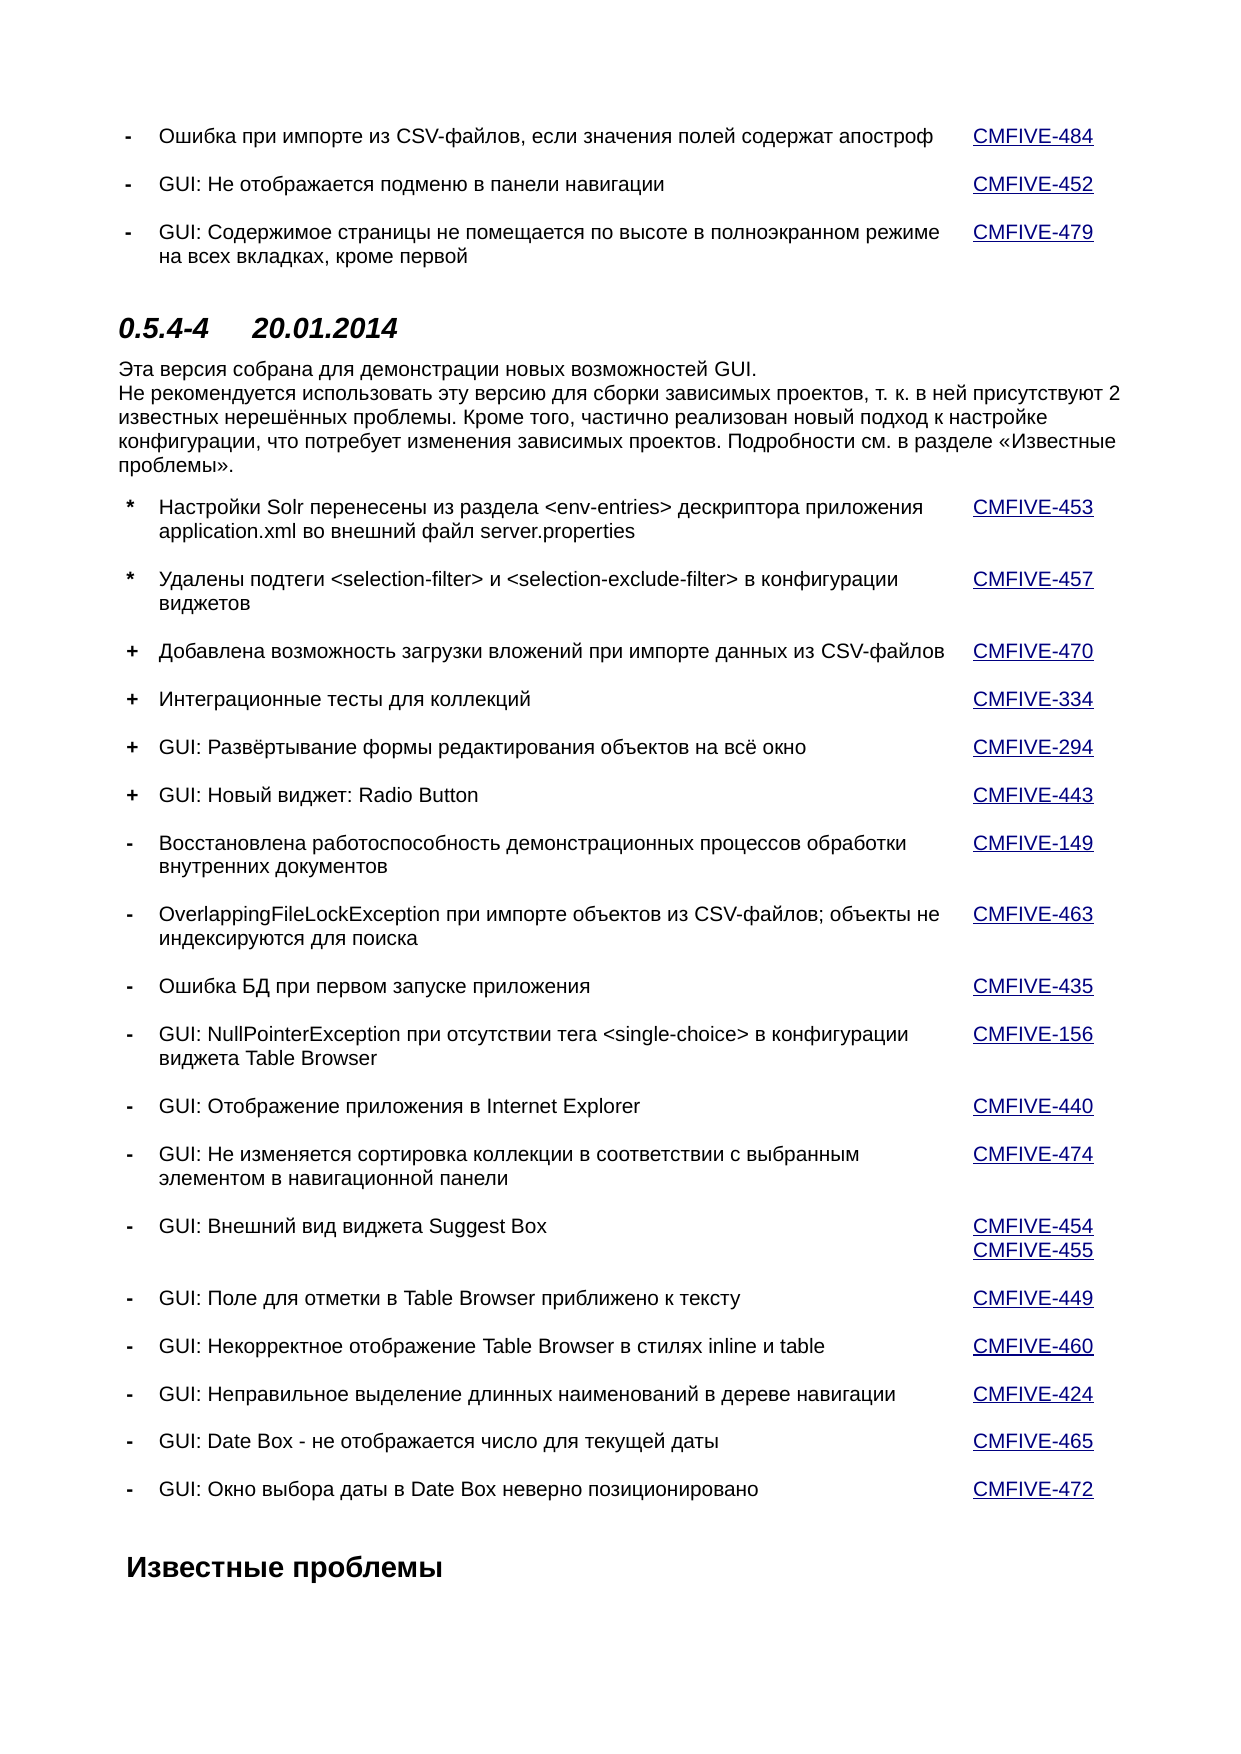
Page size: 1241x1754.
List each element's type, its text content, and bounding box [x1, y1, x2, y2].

table_cell - [120, 968, 153, 1016]
table_cell - [119, 214, 153, 286]
table_cell GUI: Содержимое страницы не помещается по высоте в полноэкранном режиме на всех вкладках, кроме первой [153, 214, 967, 286]
table_cell GUI: Внешний вид виджета Suggest Box [153, 1208, 967, 1280]
table_cell GUI: Отображение приложения в Internet Explorer [153, 1088, 967, 1136]
table_cell Интеграционные тесты для коллекций [153, 681, 967, 729]
table_cell CMFIVE-440 [967, 1088, 1123, 1136]
table_cell - [120, 1088, 153, 1136]
table_cell + [120, 681, 153, 729]
table_cell GUI: Поле для отметки в Table Browser приближено к тексту [153, 1280, 967, 1328]
table_header CMFIVE-453 [967, 489, 1123, 561]
table_cell GUI: Date Box - не отображается число для текущей даты [153, 1424, 967, 1471]
table_cell - [119, 118, 153, 166]
table_cell Удалены подтеги <selection-filter> и <selection-exclude-filter> в конфигурации виджетов [153, 561, 967, 633]
table_cell - [120, 1424, 153, 1471]
table_cell CMFIVE-334 [967, 681, 1123, 729]
table_cell Известные проблемы [120, 1519, 1123, 1602]
table_cell CMFIVE-294 [967, 729, 1123, 777]
table_cell CMFIVE-149 [967, 825, 1123, 896]
table_cell Добавлена возможность загрузки вложений при импорте данных из CSV-файлов [153, 633, 967, 681]
table_cell CMFIVE-465 [967, 1424, 1123, 1471]
table_cell Ошибка БД при первом запуске приложения [153, 968, 967, 1016]
table_cell - [120, 1471, 153, 1519]
table_cell - [120, 1136, 153, 1208]
table_cell + [120, 633, 153, 681]
table_cell CMFIVE-472 [967, 1471, 1123, 1519]
table_cell CMFIVE-449 [967, 1280, 1123, 1328]
table_cell CMFIVE-435 [967, 968, 1123, 1016]
table_cell CMFIVE-484 [967, 118, 1123, 166]
table_cell - [120, 825, 153, 896]
table_cell CMFIVE-452 [967, 166, 1123, 214]
table_cell + [120, 729, 153, 777]
table_cell GUI: Неправильное выделение длинных наименований в дереве навигации [153, 1376, 967, 1423]
table_cell CMFIVE-460 [967, 1328, 1123, 1376]
table_cell Ошибка при импорте из CSV-файлов, если значения полей содержат апостроф [153, 118, 967, 166]
table_header * [120, 489, 153, 561]
table_cell GUI: Некорректное отображение Table Browser в стилях inline и table [153, 1328, 967, 1376]
table_cell CMFIVE-479 [967, 214, 1123, 286]
table_cell - [120, 1208, 153, 1280]
table_cell - [119, 166, 153, 214]
table_cell CMFIVE-463 [967, 896, 1123, 968]
table_cell - [120, 1328, 153, 1376]
table_cell + [120, 777, 153, 824]
table_cell - [120, 896, 153, 968]
table_cell CMFIVE-443 [967, 777, 1123, 824]
table_cell GUI: Развёртывание формы редактирования объектов на всё окно [153, 729, 967, 777]
table_cell GUI: NullPointerException при отсутствии тега <single-choice> в конфигурации виджета Table Browser [153, 1016, 967, 1088]
table_cell CMFIVE-156 [967, 1016, 1123, 1088]
table_cell OverlappingFileLockException при импорте объектов из CSV-файлов; объекты не индексируются для поиска [153, 896, 967, 968]
text Эта версия собрана для демонстрации новых возможностей GUI. Не рекомендуется использовать эту версию для сборки зависимых проектов, т. к. в ней присутствуют 2 известных нерешённых проблемы. Кроме того, частично реализован новый подход к настройке конфигурации, что потребует изменения зависимых проектов. Подробности см. в разделе «Известные проблемы». [118, 357, 1122, 477]
table_cell CMFIVE-457 [967, 561, 1123, 633]
subtitle 0.5.4-4 20.01.2014 [118, 311, 1122, 344]
table_cell GUI: Не изменяется сортировка коллекции в соответствии с выбранным элементом в навигационной панели [153, 1136, 967, 1208]
table_cell * [120, 561, 153, 633]
table_cell GUI: Новый виджет: Radio Button [153, 777, 967, 824]
table_cell - [120, 1016, 153, 1088]
table_cell CMFIVE-424 [967, 1376, 1123, 1423]
table_cell - [120, 1280, 153, 1328]
table_cell CMFIVE-454 CMFIVE-455 [967, 1208, 1123, 1280]
table_cell Восстановлена работоспособность демонстрационных процессов обработки внутренних документов [153, 825, 967, 896]
table_cell CMFIVE-470 [967, 633, 1123, 681]
table_cell GUI: Не отображается подменю в панели навигации [153, 166, 967, 214]
table_cell GUI: Окно выбора даты в Date Box неверно позиционировано [153, 1471, 967, 1519]
table_cell - [120, 1376, 153, 1423]
table_header Настройки Solr перенесены из раздела <env-entries> дескриптора приложения application.xml во внешний файл server.properties [153, 489, 967, 561]
table_cell CMFIVE-474 [967, 1136, 1123, 1208]
